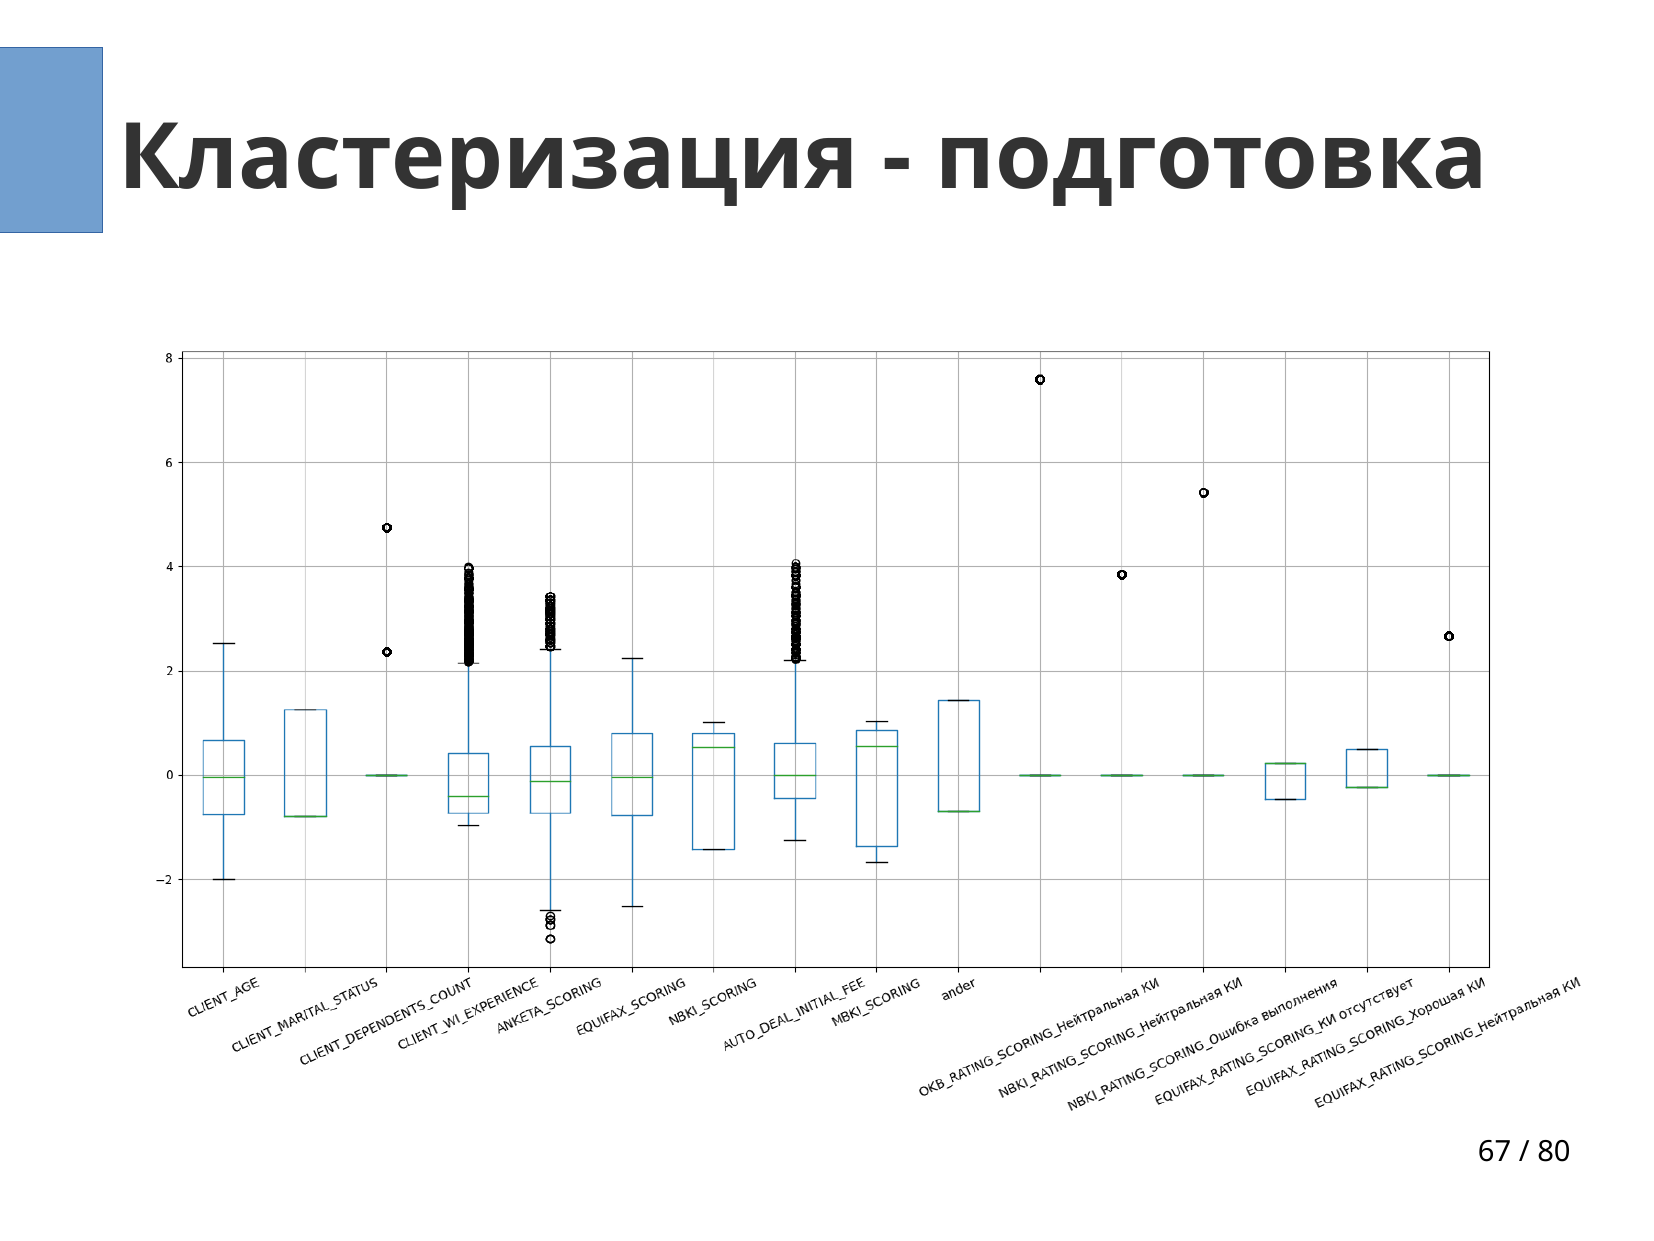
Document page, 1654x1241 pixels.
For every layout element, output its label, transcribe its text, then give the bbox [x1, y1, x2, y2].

title Кластеризация - подготовка [118, 49, 1571, 247]
picture [0, 247, 1654, 1114]
text_box [0, 47, 103, 233]
